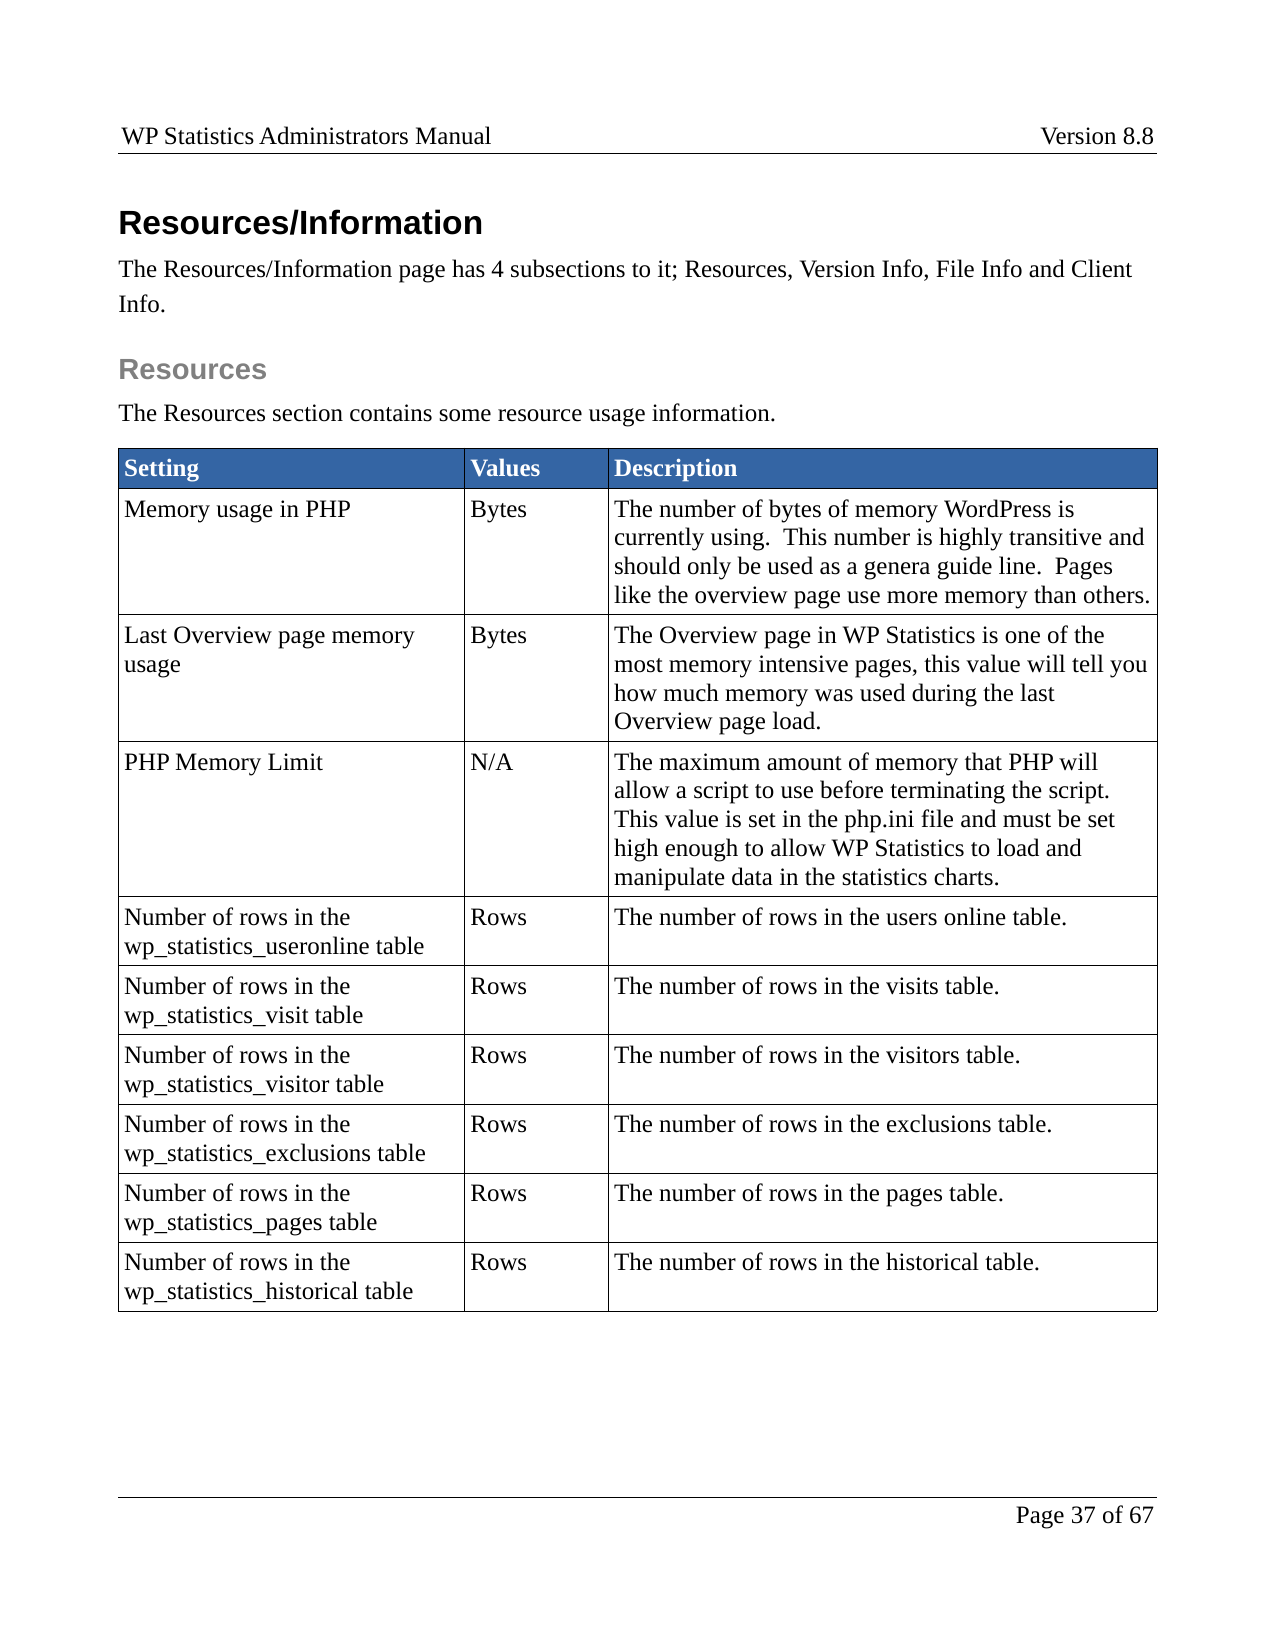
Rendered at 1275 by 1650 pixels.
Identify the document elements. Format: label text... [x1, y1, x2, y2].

table_cell Number of rows in the wp_statistics_pages table [119, 1174, 464, 1242]
table_cell The number of rows in the exclusions table. [609, 1105, 1157, 1172]
table_cell The number of bytes of memory WordPress is currently using. This number is highly transitive and should only be used as a genera guide line. Pages like the overview page use more memory than others. [609, 489, 1157, 614]
text The Resources section contains some resource usage information. [118, 398, 1157, 427]
table_cell The number of rows in the pages table. [609, 1174, 1157, 1242]
table_cell Rows [465, 966, 608, 1034]
table_cell Number of rows in the wp_statistics_visitor table [119, 1035, 464, 1103]
table_header Description [609, 449, 1157, 488]
table_cell The number of rows in the historical table. [609, 1243, 1157, 1311]
table_cell Bytes [465, 489, 608, 614]
subtitle Resources [118, 352, 1157, 386]
table_cell Number of rows in the wp_statistics_visit table [119, 966, 464, 1034]
table_cell Rows [465, 1174, 608, 1242]
table_cell Rows [465, 1243, 608, 1311]
table_cell The number of rows in the users online table. [609, 897, 1157, 965]
table_cell Rows [465, 897, 608, 965]
table_cell Number of rows in the wp_statistics_exclusions table [119, 1105, 464, 1172]
table_cell Last Overview page memory usage [119, 615, 464, 741]
table_header Setting [119, 449, 464, 488]
text The Resources/Information page has 4 subsections to it; Resources, Version Info, File Info and Client Info. [118, 254, 1157, 317]
table_cell PHP Memory Limit [119, 742, 464, 896]
table_cell Rows [465, 1035, 608, 1103]
table_cell The maximum amount of memory that PHP will allow a script to use before terminating the script. This value is set in the php.ini file and must be set high enough to allow WP Statistics to load and manipulate data in the statistics charts. [609, 742, 1157, 896]
table_header Values [465, 449, 608, 488]
table_cell Number of rows in the wp_statistics_useronline table [119, 897, 464, 965]
table_cell The number of rows in the visits table. [609, 966, 1157, 1034]
table_cell Rows [465, 1105, 608, 1172]
subtitle Resources/Information [118, 203, 1157, 242]
table_cell The number of rows in the visitors table. [609, 1035, 1157, 1103]
table_cell Bytes [465, 615, 608, 741]
table_cell The Overview page in WP Statistics is one of the most memory intensive pages, this value will tell you how much memory was used during the last Overview page load. [609, 615, 1157, 741]
table_cell Number of rows in the wp_statistics_historical table [119, 1243, 464, 1311]
table_cell N/A [465, 742, 608, 896]
table_cell Memory usage in PHP [119, 489, 464, 614]
